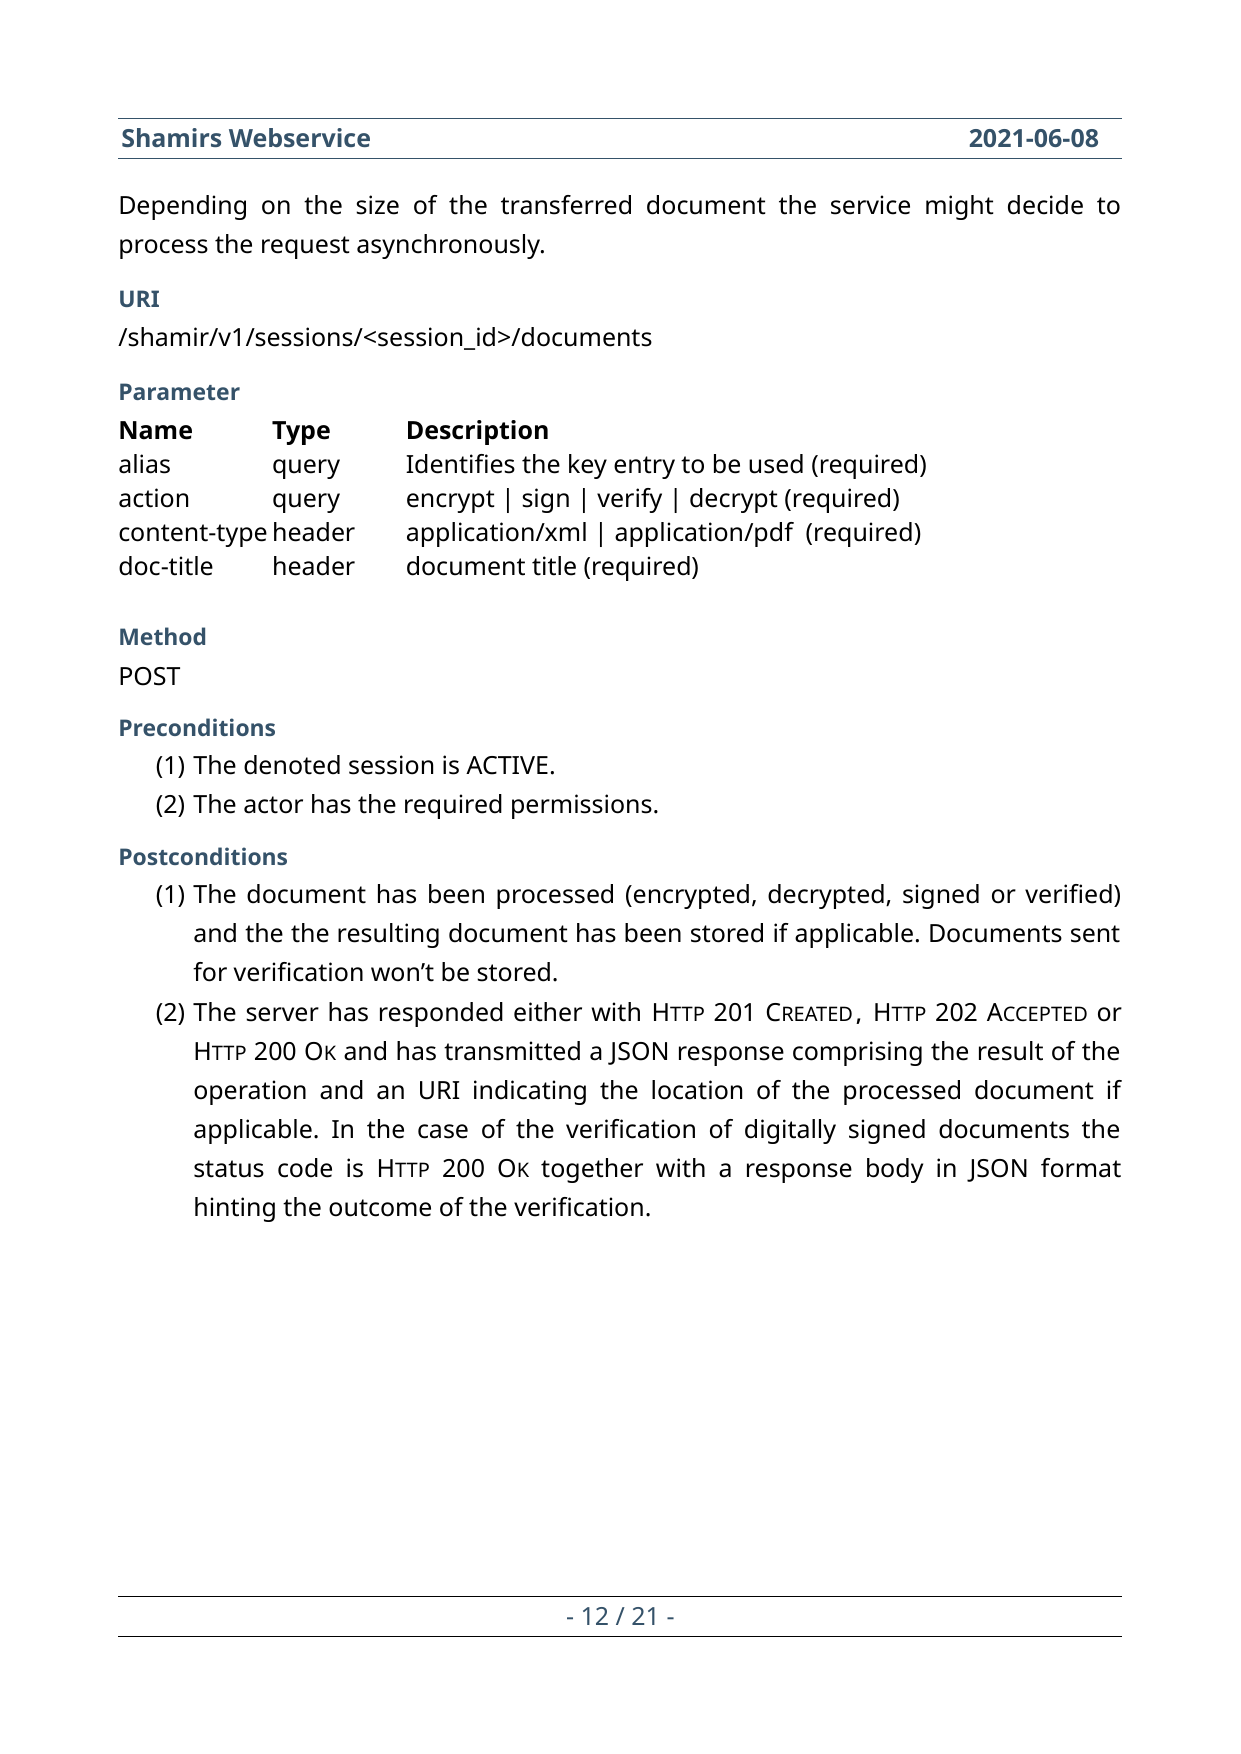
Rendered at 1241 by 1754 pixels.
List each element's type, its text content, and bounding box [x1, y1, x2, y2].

table_cell content-type [118, 515, 272, 549]
table_cell application/xml | application/pdf (required) [406, 515, 1122, 549]
text Preconditions [118, 712, 1122, 743]
text Depending on the size of the transferred document the service might decide to process the request asynchronously. [118, 188, 1122, 261]
list The denoted session is ACTIVE. [156, 748, 1122, 782]
list The actor has the required permissions. [156, 787, 1122, 821]
list The document has been processed (encrypted, decrypted, signed or verified) and the the resulting document has been stored if applicable. Documents sent for verification won’t be stored. [156, 877, 1122, 989]
text POST [118, 658, 1122, 692]
table_cell header [272, 515, 406, 549]
table_cell doc-title [118, 549, 272, 583]
table_cell Identifies the key entry to be used (required) [406, 447, 1122, 481]
table_cell alias [118, 447, 272, 481]
table_header Name [118, 413, 272, 447]
table_cell query [272, 481, 406, 515]
table_header Type [272, 413, 406, 447]
list The server has responded either with Http 201 Created, Http 202 Accepted or Http 200 Ok and has transmitted a JSON response comprising the result of the operation and an URI indicating the location of the processed document if applicable. In the case of the verification of digitally signed documents the status code is Http 200 Ok together with a response body in JSON format hinting the outcome of the verification. [156, 994, 1122, 1224]
table_cell action [118, 481, 272, 515]
text URI [118, 281, 1122, 315]
text Parameter [118, 373, 1122, 408]
text /shamir/v1/sessions/<session_id>/documents [118, 320, 1122, 354]
table_cell document title (required) [406, 549, 1122, 583]
text Postconditions [118, 841, 1122, 872]
table_cell header [272, 549, 406, 583]
table_cell encrypt | sign | verify | decrypt (required) [406, 481, 1122, 515]
table_header Description [406, 413, 1122, 447]
text Method [118, 619, 1122, 653]
table_cell query [272, 447, 406, 481]
